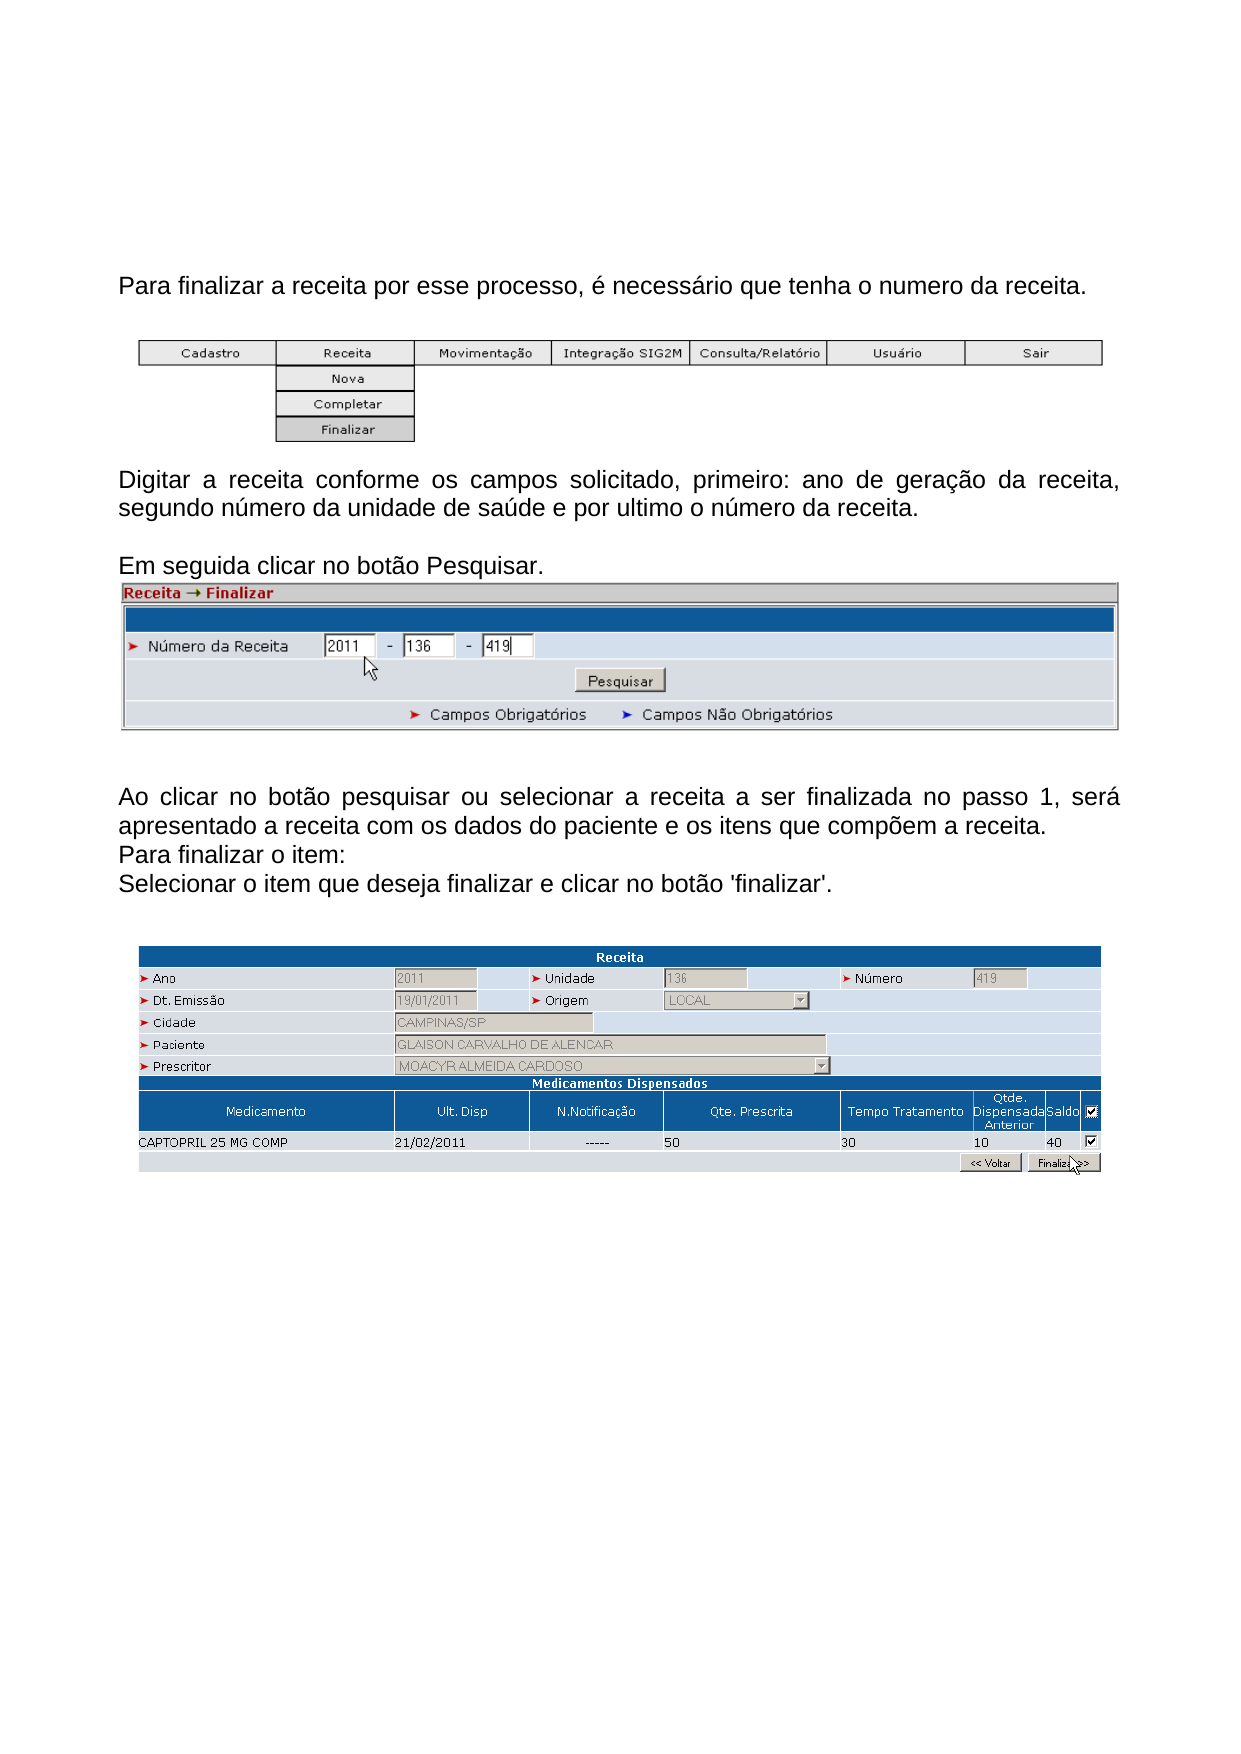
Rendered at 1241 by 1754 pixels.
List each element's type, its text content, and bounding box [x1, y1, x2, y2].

text Em seguida clicar no botão Pesquisar. [118, 551, 1122, 580]
text Para finalizar o item: [118, 840, 1122, 868]
text Selecionar o item que deseja finalizar e clicar no botão 'finalizar'. [118, 868, 1122, 897]
text Digitar a receita conforme os campos solicitado, primeiro: ano de geração da receita, segundo número da unidade de saúde e por ultimo o número da receita. [118, 465, 1122, 522]
picture [134, 337, 1105, 444]
picture [120, 581, 1121, 735]
text Para finalizar a receita por esse processo, é necessário que tenha o numero da receita. [118, 271, 1122, 299]
picture [138, 945, 1102, 1175]
text Ao clicar no botão pesquisar ou selecionar a receita a ser finalizada no passo 1, será apresentado a receita com os dados do paciente e os itens que compõem a receita. [118, 782, 1122, 840]
